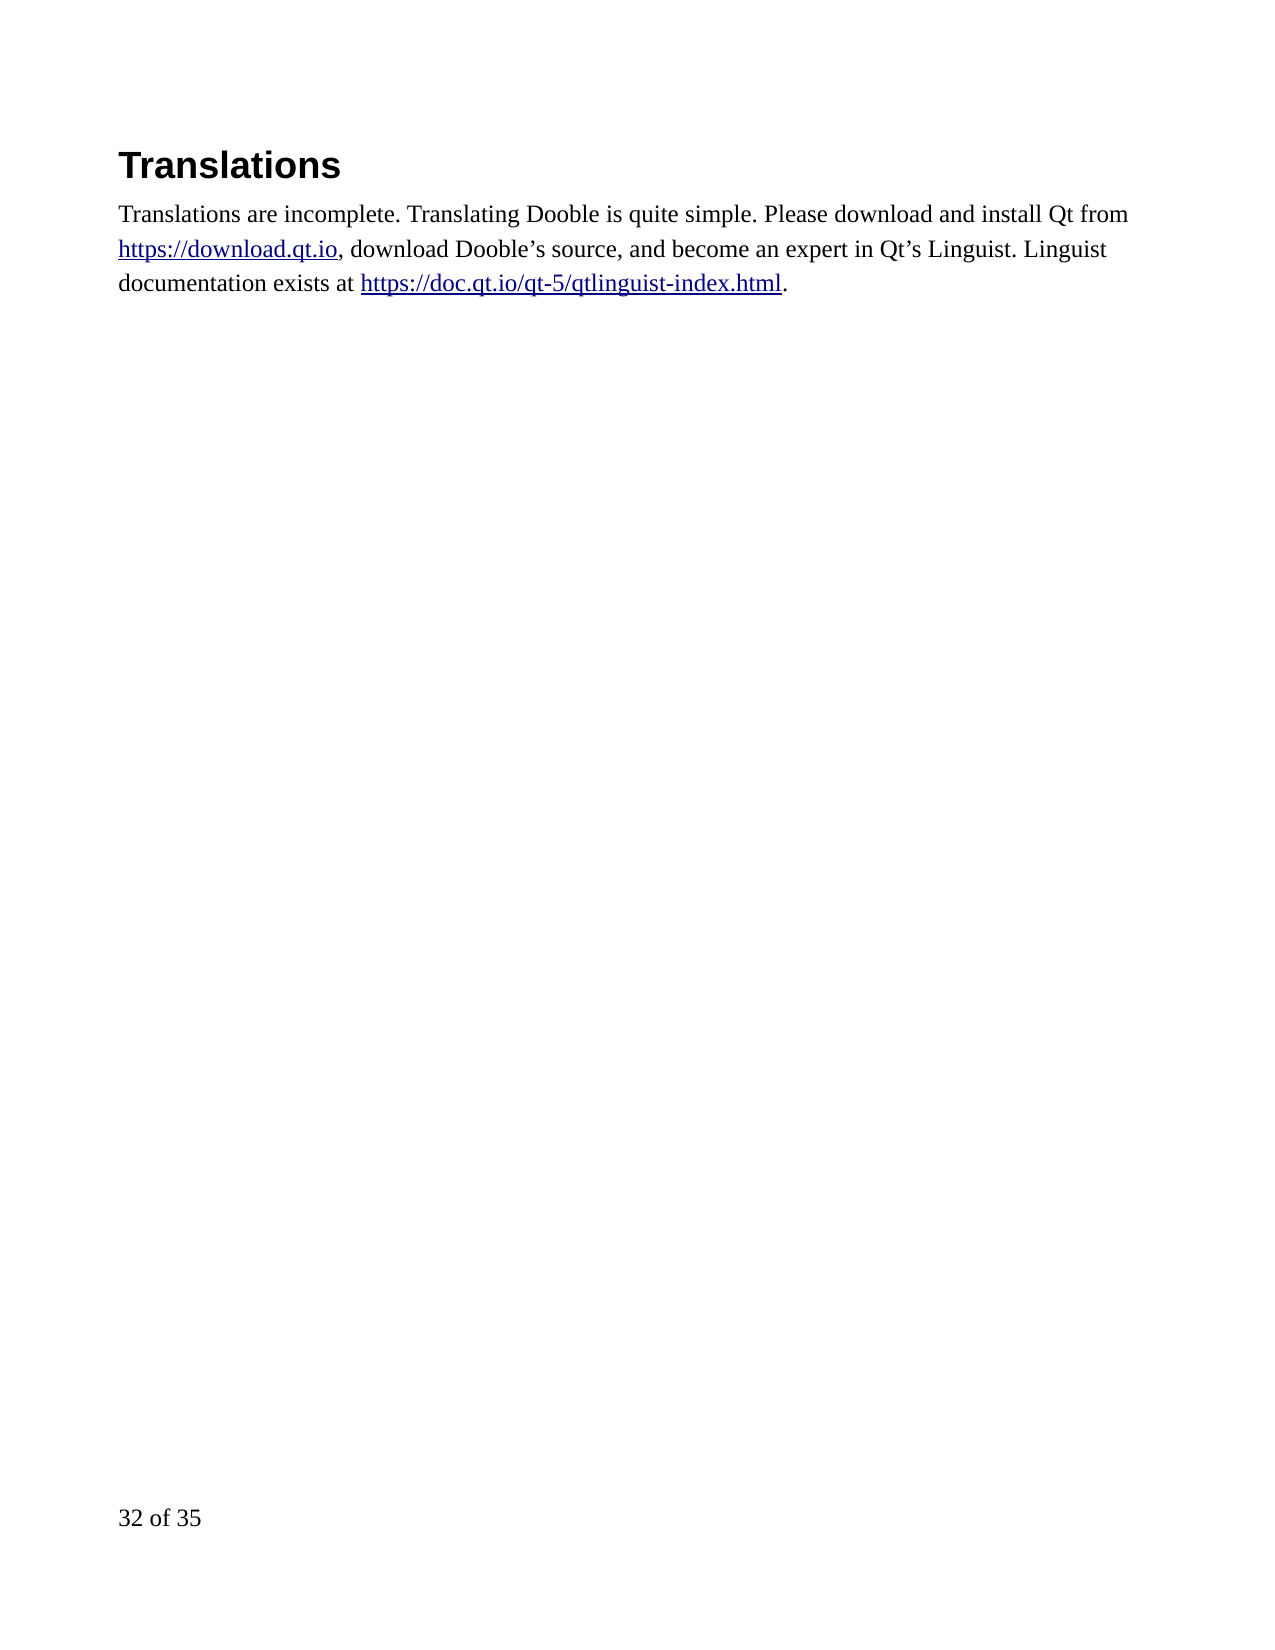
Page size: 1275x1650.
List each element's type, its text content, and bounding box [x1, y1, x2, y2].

subtitle Translations [118, 143, 1157, 187]
text Translations are incomplete. Translating Dooble is quite simple. Please download and install Qt from https://download.qt.io, download Dooble’s source, and become an expert in Qt’s Linguist. Linguist documentation exists at https://doc.qt.io/qt-5/qtlinguist-index.html. [118, 199, 1157, 297]
